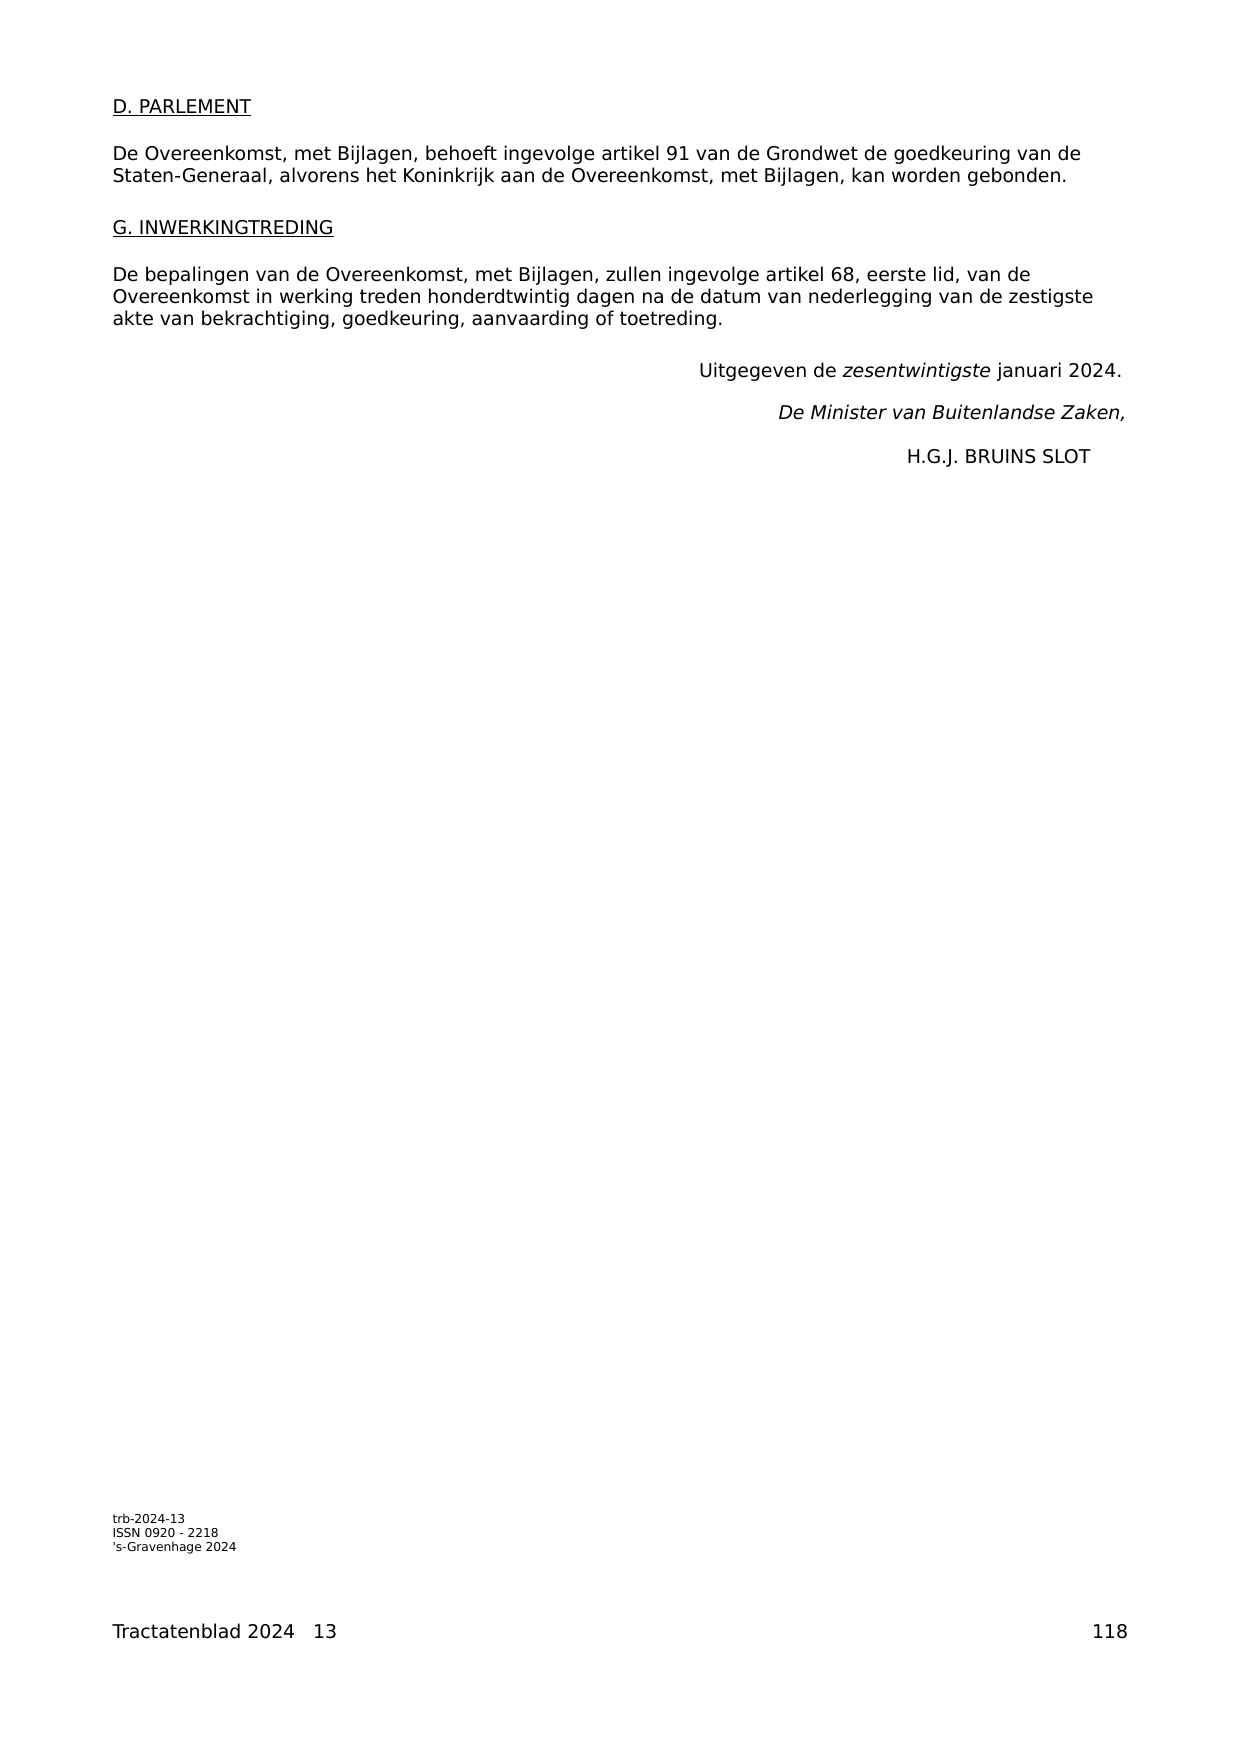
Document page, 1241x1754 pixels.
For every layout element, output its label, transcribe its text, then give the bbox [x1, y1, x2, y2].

subtitle D. PARLEMENT [112, 96, 1128, 118]
text Uitgegeven de zesentwintigste januari 2024. [112, 360, 1128, 382]
text De Minister van Buitenlandse Zaken, H.G.J. BRUINS SLOT [112, 402, 1128, 468]
text De bepalingen van de Overeenkomst, met Bijlagen, zullen ingevolge artikel 68, eerste lid, van de Overeenkomst in werking treden honderdtwintig dagen na de datum van nederlegging van de zestigste akte van bekrachtiging, goedkeuring, aanvaarding of toetreding. [112, 264, 1128, 330]
text trb-2024-13 [112, 1512, 346, 1526]
text 's-Gravenhage 2024 [112, 1540, 346, 1554]
text ISSN 0920 - 2218 [112, 1526, 346, 1540]
subtitle G. INWERKINGTREDING [112, 217, 1128, 239]
text De Overeenkomst, met Bijlagen, behoeft ingevolge artikel 91 van de Grondwet de goedkeuring van de Staten-Generaal, alvorens het Koninkrijk aan de Overeenkomst, met Bijlagen, kan worden gebonden. [112, 143, 1128, 187]
